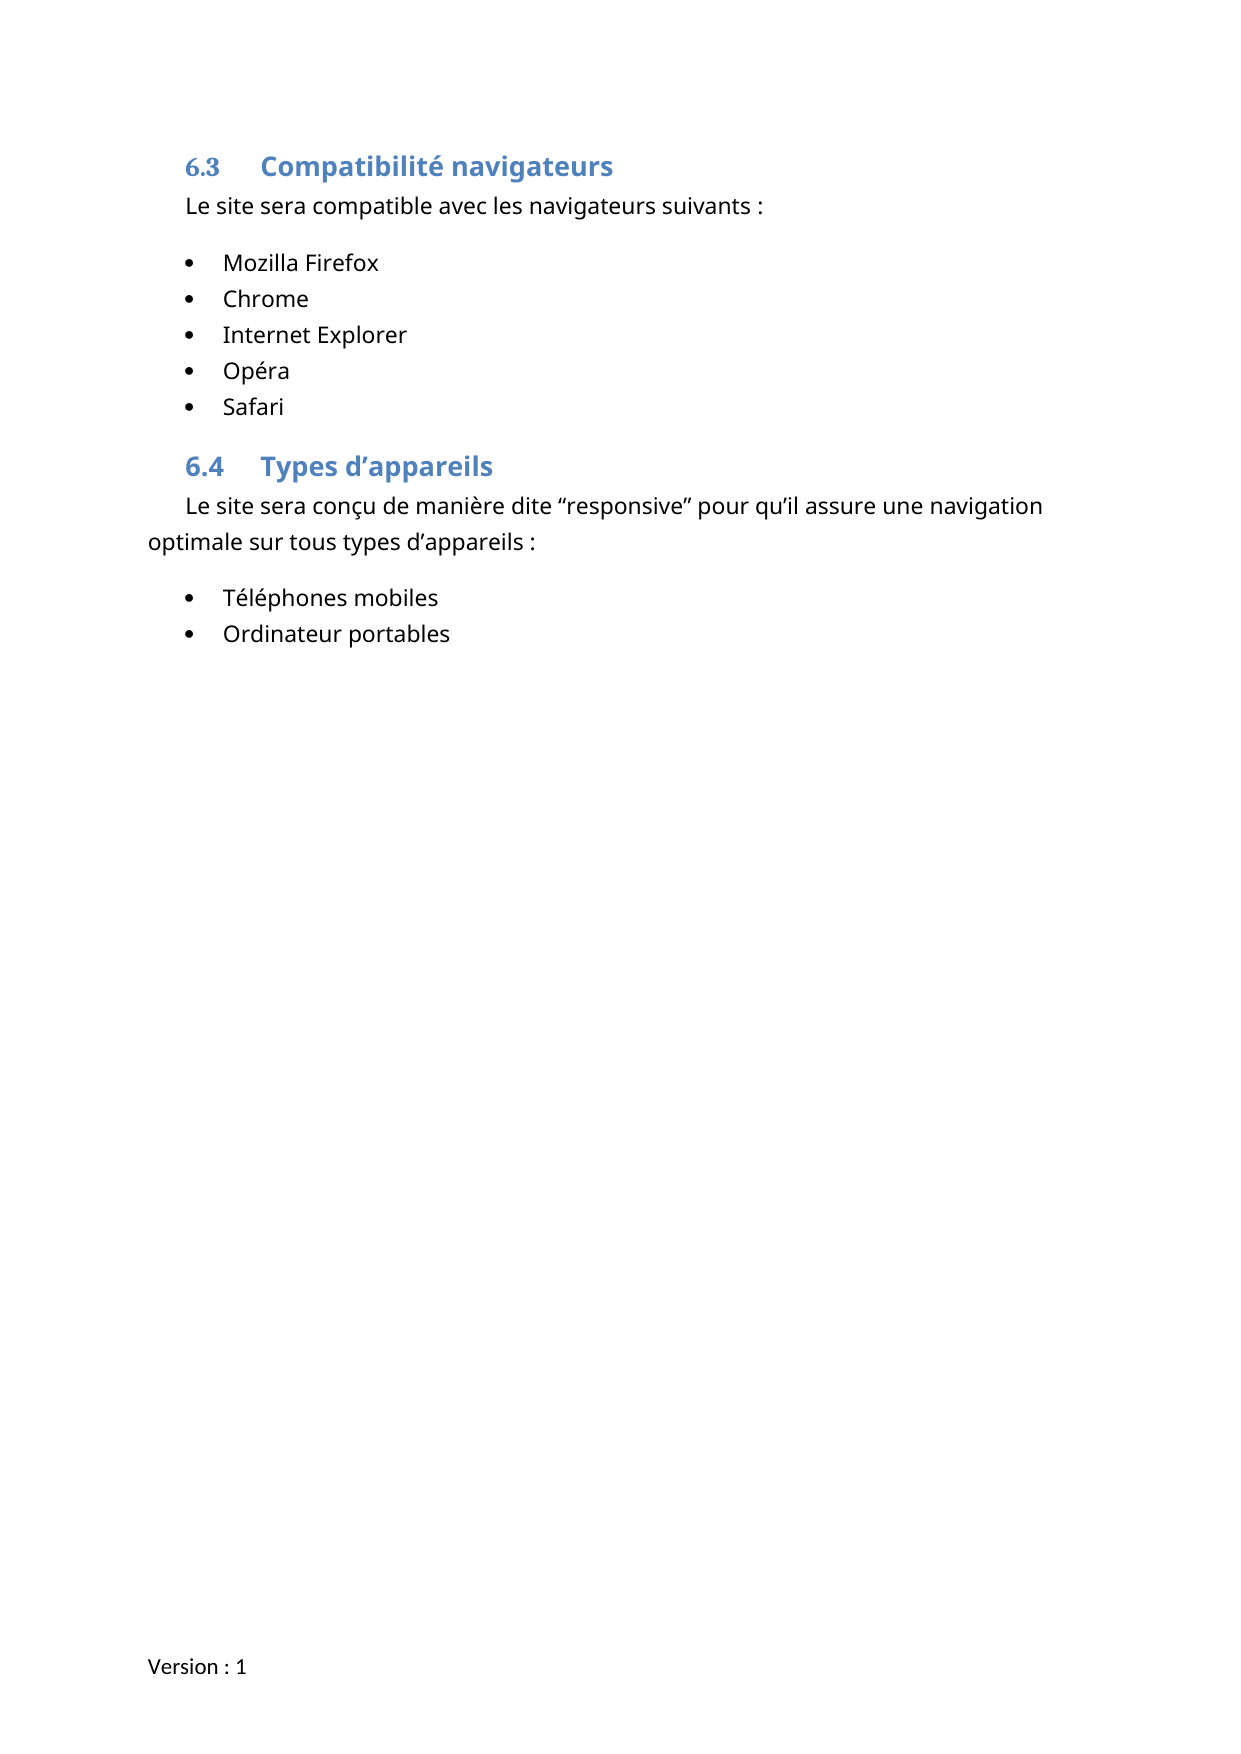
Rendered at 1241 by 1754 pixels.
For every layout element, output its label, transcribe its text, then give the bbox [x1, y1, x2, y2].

list Ordinateur portables [185, 618, 1093, 649]
list Safari [185, 391, 1093, 422]
subtitle Compatibilité navigateurs [185, 148, 1093, 184]
text Le site sera conçu de manière dite “responsive” pour qu’il assure une navigation optimale sur tous types d’appareils : [148, 490, 1093, 557]
list Mozilla Firefox [185, 247, 1093, 278]
list Téléphones mobiles [185, 582, 1093, 614]
text Le site sera compatible avec les navigateurs suivants : [185, 190, 1093, 221]
list Chrome [185, 283, 1093, 314]
list Internet Explorer [185, 319, 1093, 350]
list Opéra [185, 354, 1093, 386]
subtitle Types d’appareils [185, 447, 1093, 484]
